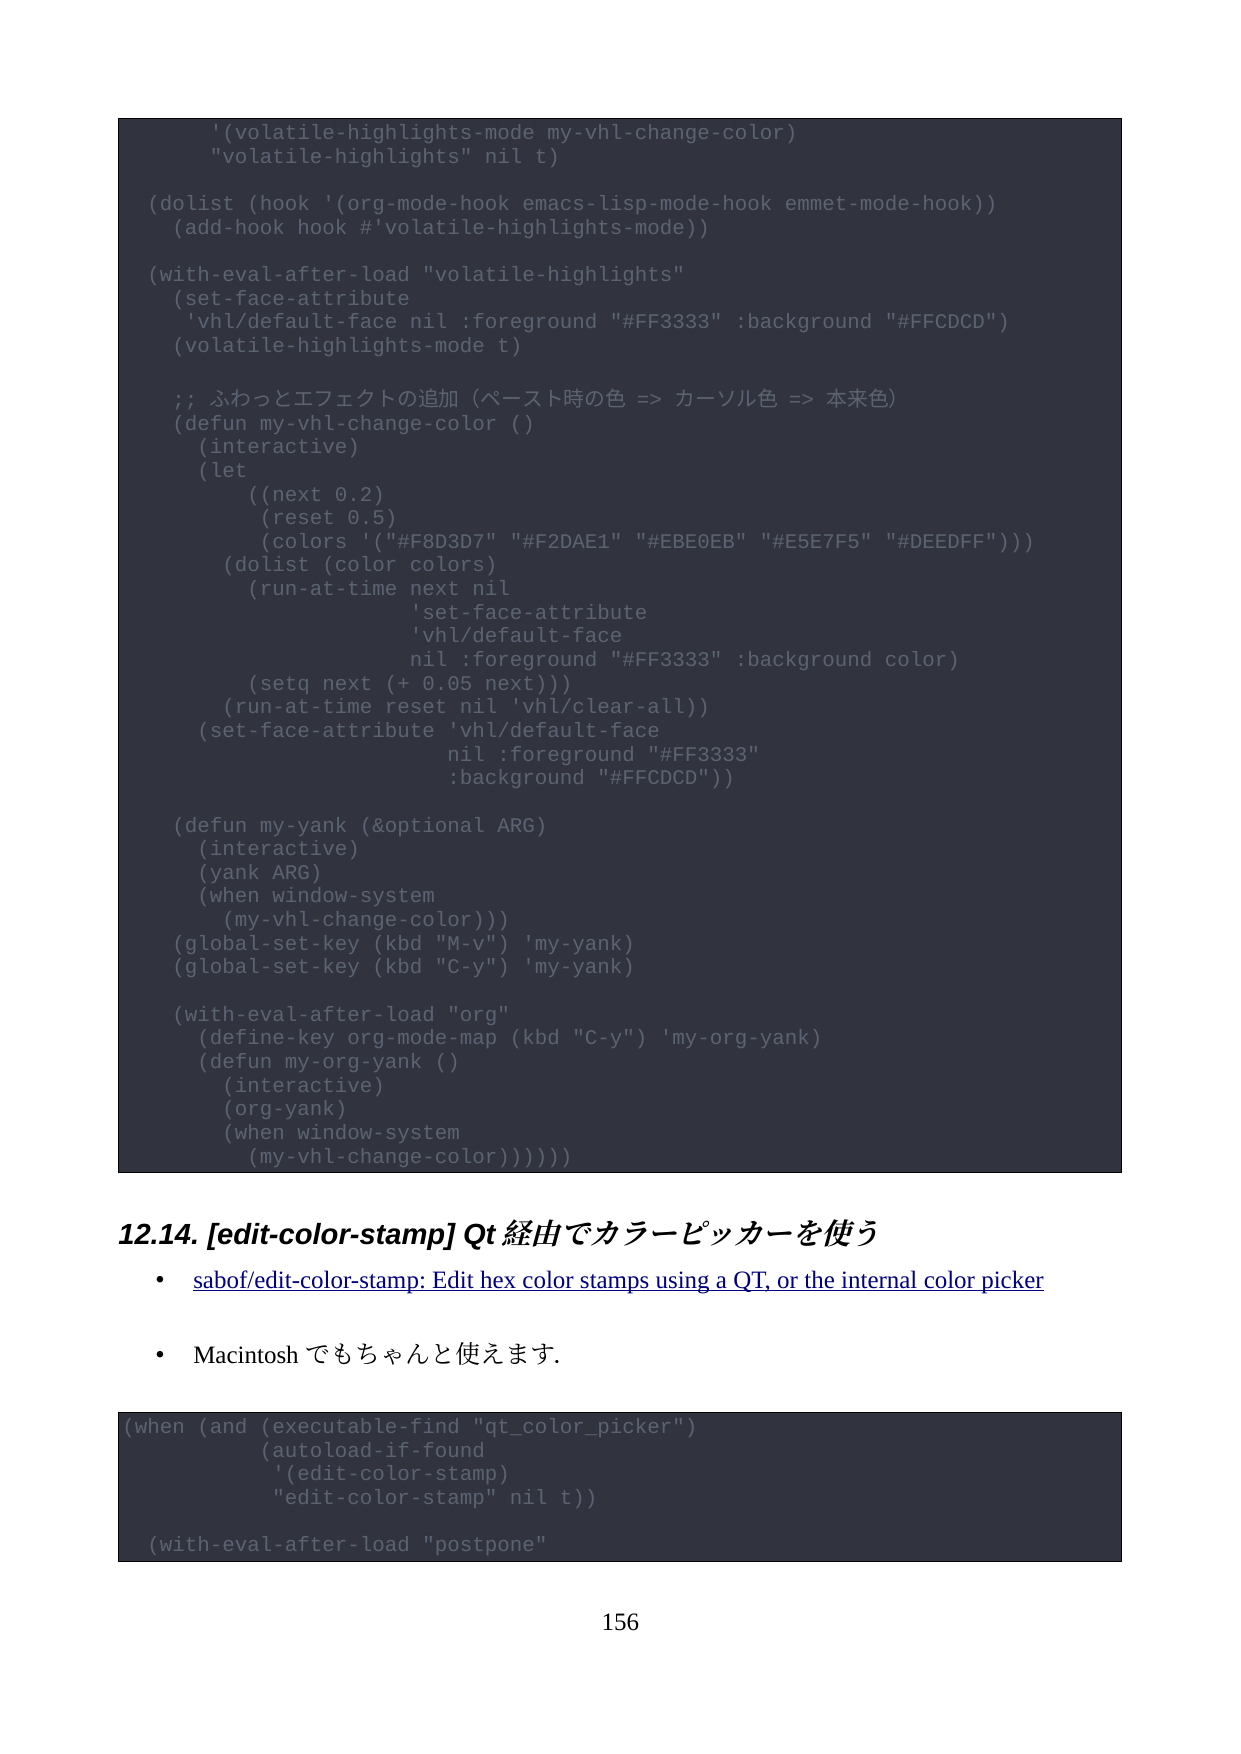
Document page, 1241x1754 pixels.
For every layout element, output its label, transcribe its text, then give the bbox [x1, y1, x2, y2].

text (interactive) [119, 834, 1121, 858]
text (when window-system [119, 1118, 1121, 1142]
text (run-at-time next nil [119, 574, 1121, 598]
text (org-yank) [119, 1094, 1121, 1118]
text (add-hook hook #'volatile-highlights-mode)) [119, 213, 1121, 236]
text (defun my-org-yank () [119, 1047, 1121, 1071]
text (let [119, 456, 1121, 479]
text (volatile-highlights-mode t) [119, 331, 1121, 354]
text (with-eval-after-load "org" [119, 1000, 1121, 1023]
text (set-face-attribute 'vhl/default-face [119, 716, 1121, 740]
text (when (and (executable-find "qt_color_picker") [119, 1413, 1121, 1436]
text '(volatile-highlights-mode my-vhl-change-color) [119, 119, 1121, 142]
text '(edit-color-stamp) [119, 1459, 1121, 1483]
text nil :foreground "#FF3333" [119, 740, 1121, 763]
text (defun my-yank (&optional ARG) [119, 811, 1121, 834]
text (reset 0.5) [119, 503, 1121, 527]
text (defun my-vhl-change-color () [119, 409, 1121, 432]
text 'vhl/default-face [119, 621, 1121, 645]
list Macintosh でもちゃんと使えます． [156, 1335, 1122, 1400]
text 'set-face-attribute [119, 598, 1121, 621]
text (with-eval-after-load "volatile-highlights" [119, 260, 1121, 284]
text (when window-system [119, 882, 1121, 905]
text (colors '("#F8D3D7" "#F2DAE1" "#EBE0EB" "#E5E7F5" "#DEEDFF"))) [119, 527, 1121, 551]
text (interactive) [119, 1071, 1121, 1094]
text :background "#FFCDCD")) [119, 763, 1121, 787]
text ;; ふわっとエフェクトの追加（ペースト時の色 => カーソル色 => 本来色） [119, 378, 1121, 409]
text (my-vhl-change-color))) [119, 905, 1121, 929]
list sabof/edit-color-stamp: Edit hex color stamps using a QT, or the internal color picker [156, 1265, 1122, 1322]
text (dolist (color colors) [119, 551, 1121, 574]
text (dolist (hook '(org-mode-hook emacs-lisp-mode-hook emmet-mode-hook)) [119, 189, 1121, 213]
text (global-set-key (kbd "C-y") 'my-yank) [119, 952, 1121, 976]
text "volatile-highlights" nil t) [119, 142, 1121, 165]
text (yank ARG) [119, 858, 1121, 882]
text "edit-color-stamp" nil t)) [119, 1483, 1121, 1507]
text ((next 0.2) [119, 479, 1121, 503]
text nil :foreground "#FF3333" :background color) [119, 645, 1121, 669]
text (autoload-if-found [119, 1436, 1121, 1459]
text (global-set-key (kbd "M-v") 'my-yank) [119, 929, 1121, 952]
text (interactive) [119, 432, 1121, 456]
text 'vhl/default-face nil :foreground "#FF3333" :background "#FFCDCD") [119, 307, 1121, 331]
text (with-eval-after-load "postpone" [119, 1530, 1121, 1561]
text (run-at-time reset nil 'vhl/clear-all)) [119, 692, 1121, 716]
text (my-vhl-change-color)))))) [119, 1142, 1121, 1172]
subtitle [edit-color-stamp] Qt経由でカラーピッカーを使う [118, 1211, 1122, 1252]
text (setq next (+ 0.05 next))) [119, 669, 1121, 692]
text (set-face-attribute [119, 284, 1121, 307]
text (define-key org-mode-map (kbd "C-y") 'my-org-yank) [119, 1023, 1121, 1047]
